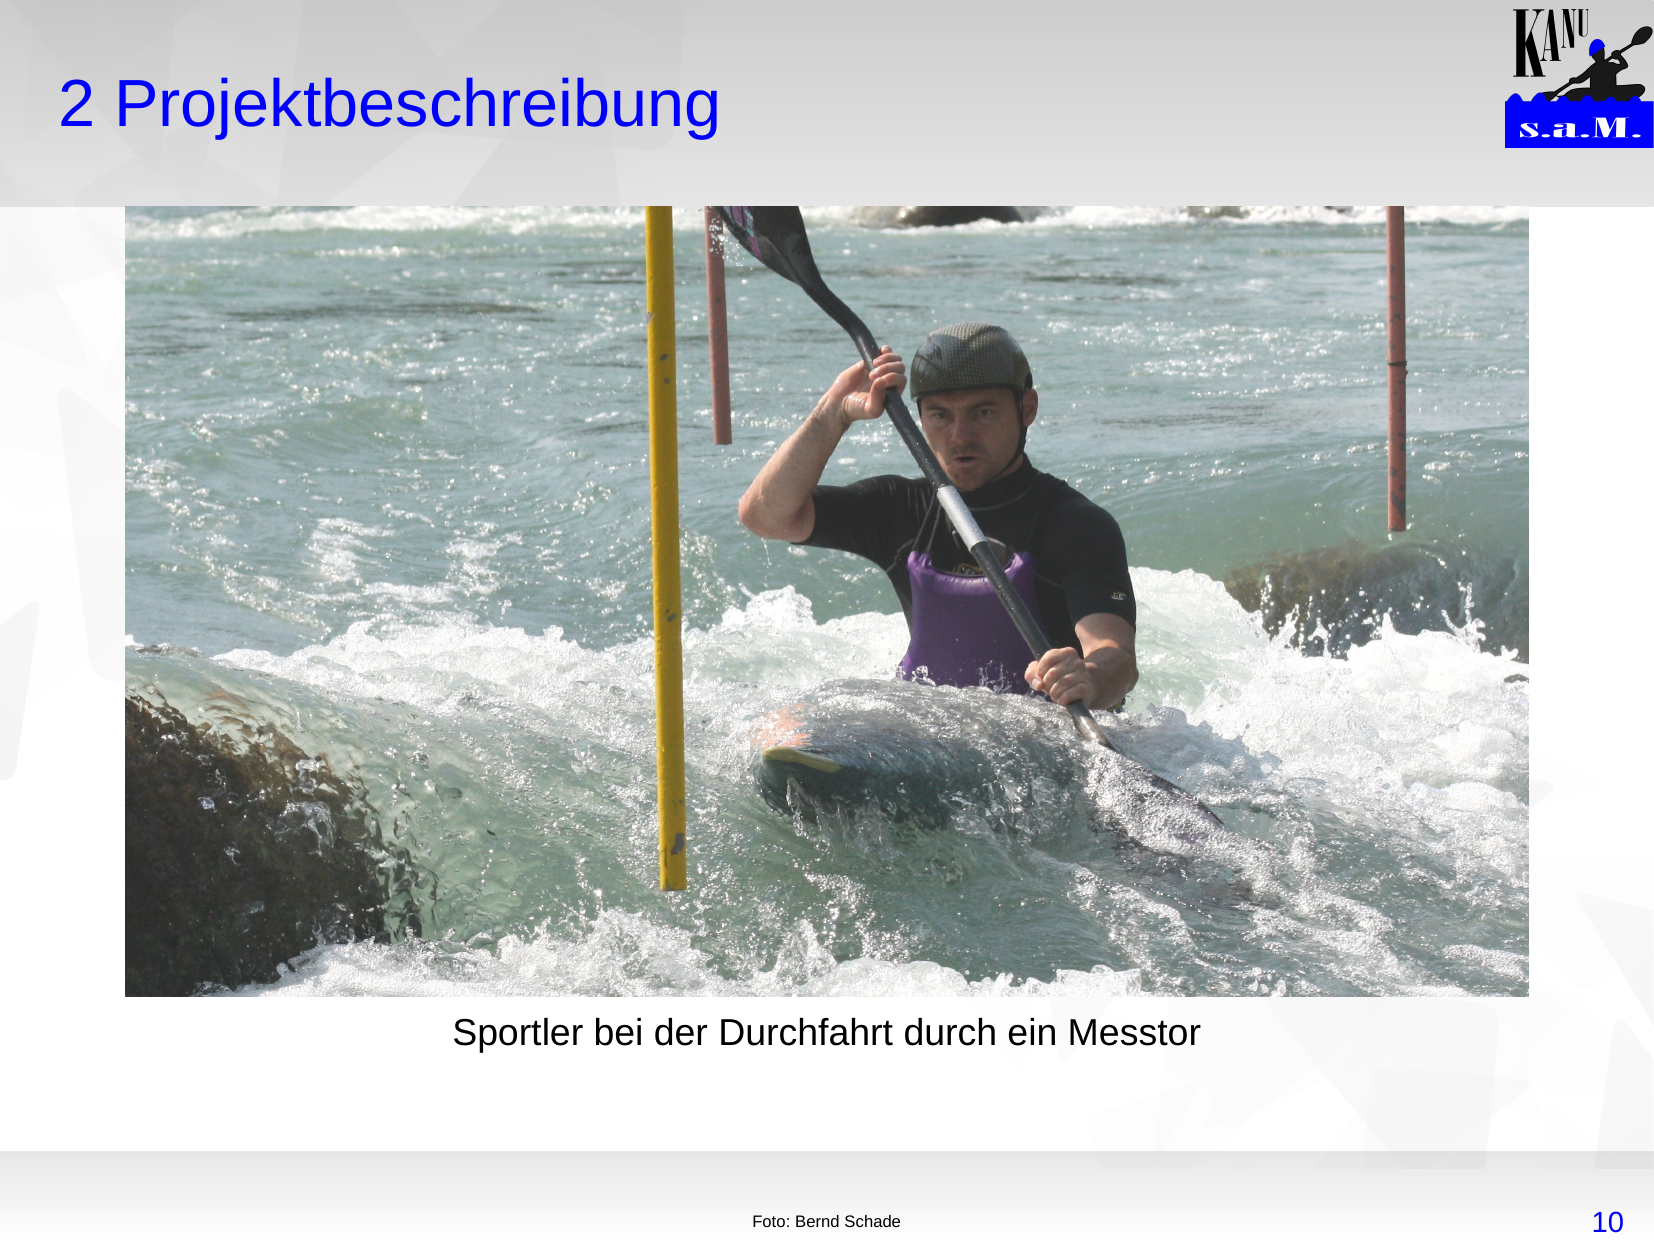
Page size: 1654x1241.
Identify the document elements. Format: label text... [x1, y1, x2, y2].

text_box Sportler bei der Durchfahrt durch ein Messtor [118, 1003, 1536, 1145]
text_box Foto: Bernd Schade [0, 1204, 1654, 1239]
picture [0, 0, 1654, 1169]
picture [1505, 0, 1654, 148]
title 2 Projektbeschreibung [59, 29, 1595, 178]
